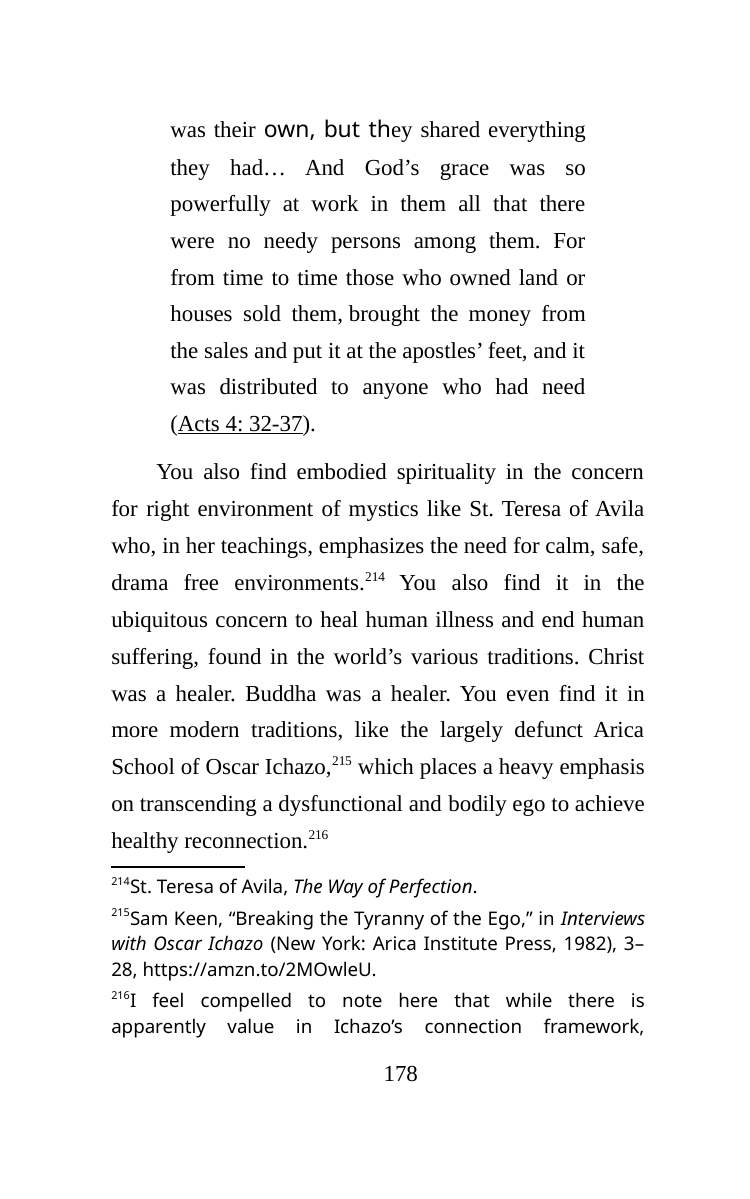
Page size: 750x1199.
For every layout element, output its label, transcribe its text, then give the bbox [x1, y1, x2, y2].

text St. Teresa of Avila, The Way of Perfection. [111, 873, 645, 899]
text I feel compelled to note here that while there is apparently value in Ichazo’s connection framework, [111, 988, 645, 1039]
text Sam Keen, “Breaking the Tyranny of the Ego,” in Interviews with Oscar Ichazo (New York: Arica Institute Press, 1982), 3–28, https://amzn.to/2MOwleU. [111, 905, 645, 982]
text was their own, but they shared everything they had… And God’s grace was so powerfully at work in them all that there were no needy persons among them. For from time to time those who owned land or houses sold them, brought the money from the sales and put it at the apostles’ feet, and it was distributed to anyone who had need (Acts 4: 32-37). [170, 112, 586, 436]
text You also find embodied spirituality in the concern for right environment of mystics like St. Teresa of Avila who, in her teachings, emphasizes the need for calm, safe, drama free environments. You also find it in the ubiquitous concern to heal human illness and end human suffering, found in the world’s various traditions. Christ was a healer. Buddha was a healer. You even find it in more modern traditions, like the largely defunct Arica School of Oscar Ichazo, which places a heavy emphasis on transcending a dysfunctional and bodily ego to achieve healthy reconnection. [111, 458, 645, 853]
